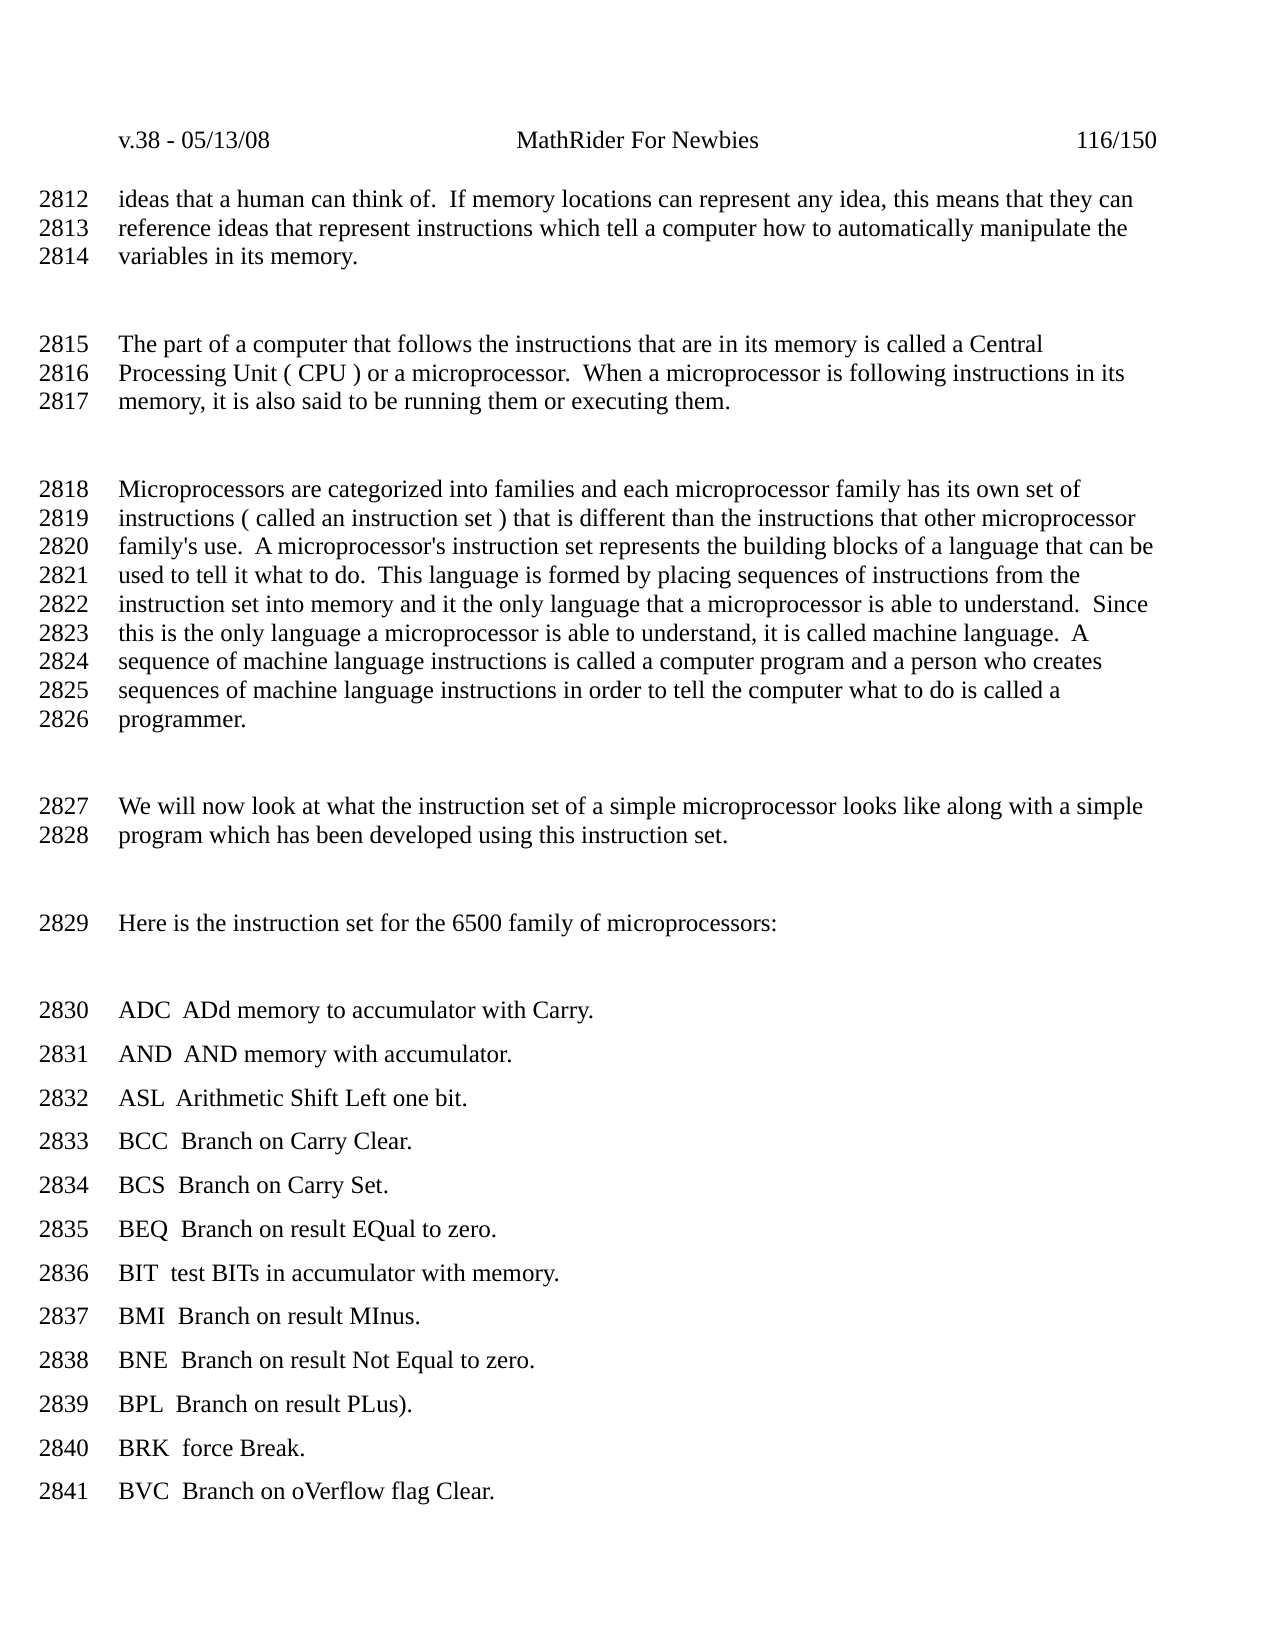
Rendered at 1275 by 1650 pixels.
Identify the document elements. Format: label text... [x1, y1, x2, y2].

text BRK force Break. [118, 1433, 1157, 1461]
text Here is the instruction set for the 6500 family of microprocessors: [118, 908, 1157, 936]
text Microprocessors are categorized into families and each microprocessor family has its own set of instructions ( called an instruction set ) that is different than the instructions that other microprocessor family's use. A microprocessor's instruction set represents the building blocks of a language that can be used to tell it what to do. This language is formed by placing sequences of instructions from the instruction set into memory and it the only language that a microprocessor is able to understand. Since this is the only language a microprocessor is able to understand, it is called machine language. A sequence of machine language instructions is called a computer program and a person who creates sequences of machine language instructions in order to tell the computer what to do is called a programmer. [118, 474, 1157, 733]
text ideas that a human can think of. If memory locations can represent any idea, this means that they can reference ideas that represent instructions which tell a computer how to automatically manipulate the variables in its memory. [118, 184, 1157, 270]
text BNE Branch on result Not Equal to zero. [118, 1345, 1157, 1374]
text BEQ Branch on result EQual to zero. [118, 1214, 1157, 1243]
text The part of a computer that follows the instructions that are in its memory is called a Central Processing Unit ( CPU ) or a microprocessor. When a microprocessor is following instructions in its memory, it is also said to be running them or executing them. [118, 329, 1157, 415]
text BIT test BITs in accumulator with memory. [118, 1258, 1157, 1286]
text AND AND memory with accumulator. [118, 1039, 1157, 1068]
text ADC ADd memory to accumulator with Carry. [118, 995, 1157, 1024]
text BCS Branch on Carry Set. [118, 1170, 1157, 1199]
text BPL Branch on result PLus). [118, 1389, 1157, 1418]
text ASL Arithmetic Shift Left one bit. [118, 1083, 1157, 1111]
text BVC Branch on oVerflow flag Clear. [118, 1476, 1157, 1505]
text BCC Branch on Carry Clear. [118, 1126, 1157, 1155]
text BMI Branch on result MInus. [118, 1301, 1157, 1330]
text We will now look at what the instruction set of a simple microprocessor looks like along with a simple program which has been developed using this instruction set. [118, 791, 1157, 849]
